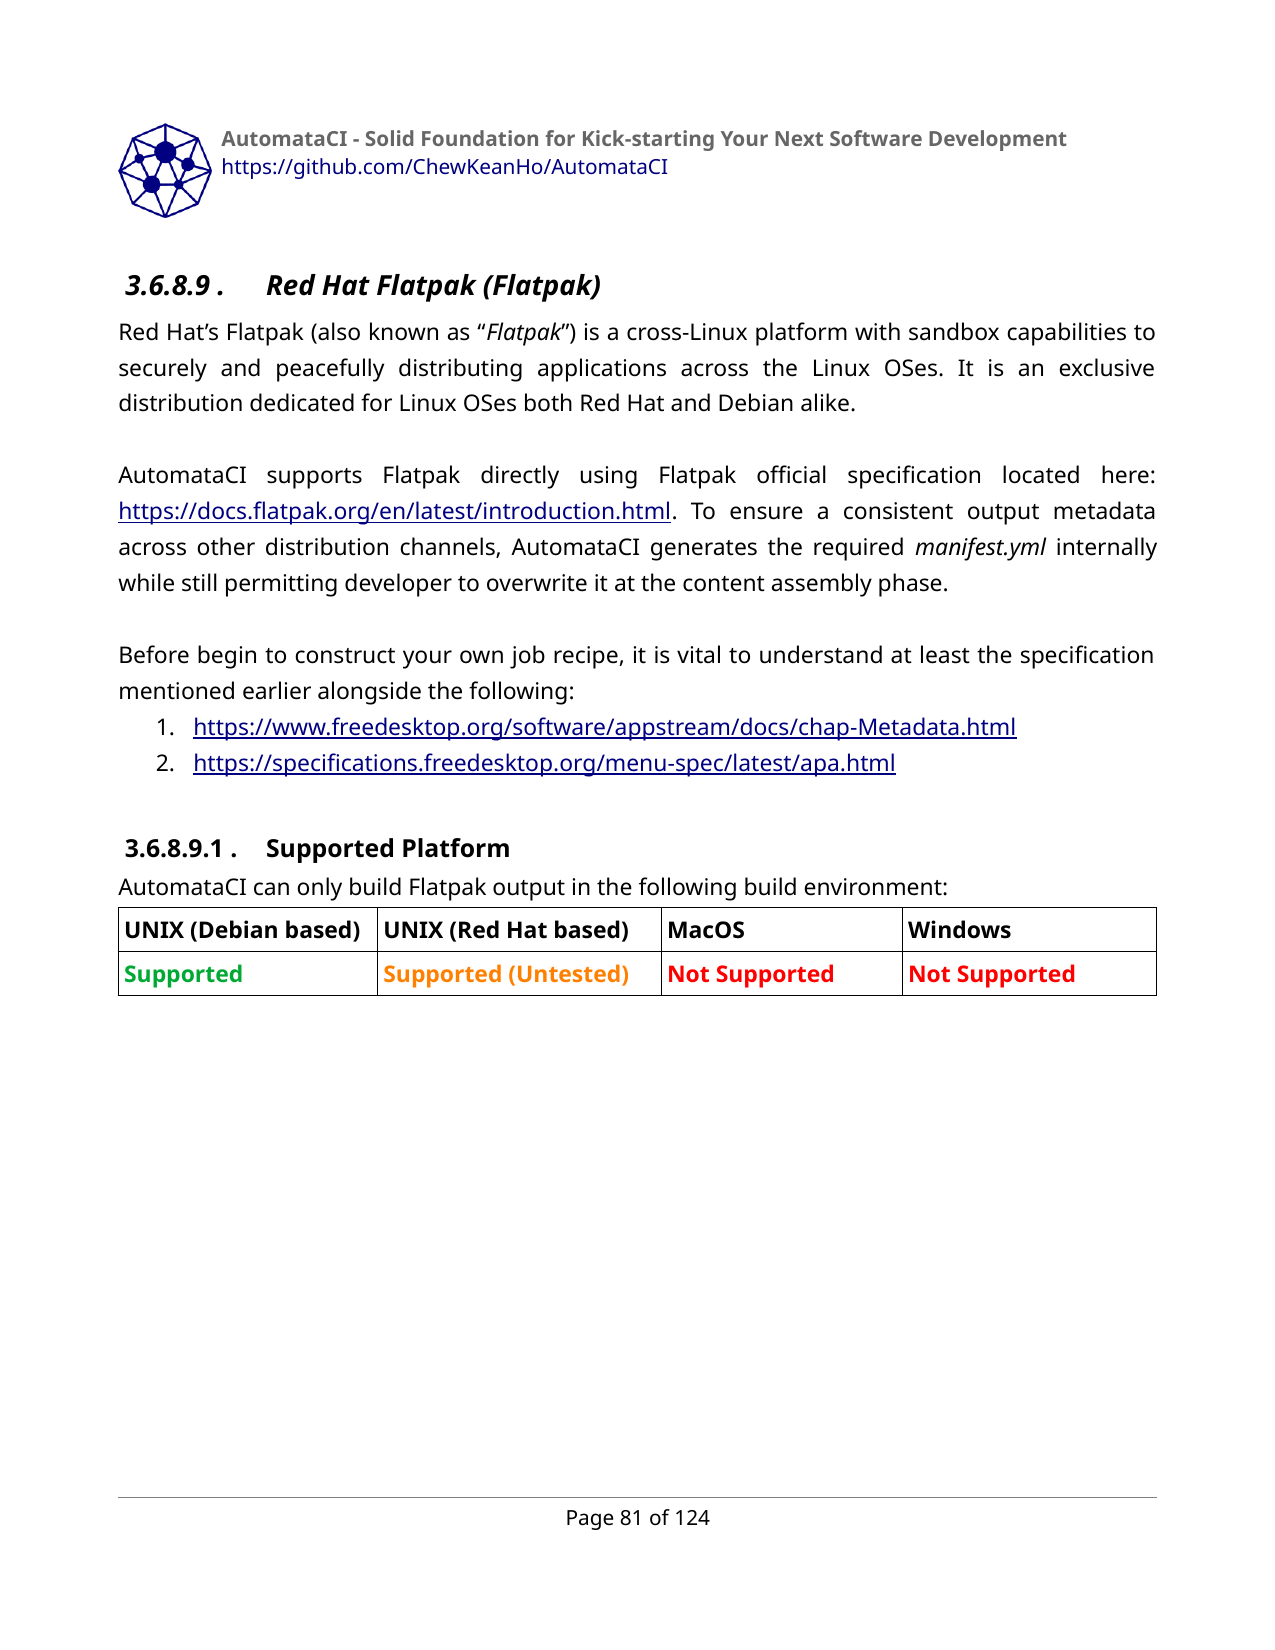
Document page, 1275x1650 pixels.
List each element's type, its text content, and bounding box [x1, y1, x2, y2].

table_header MacOS [662, 908, 902, 951]
subtitle Supported Platform [118, 831, 1157, 865]
list https://specifications.freedesktop.org/menu-spec/latest/apa.html [156, 747, 1157, 778]
table_cell Not Supported [662, 952, 902, 994]
table_cell Not Supported [903, 952, 1156, 994]
table_header UNIX (Red Hat based) [378, 908, 661, 951]
subtitle Red Hat Flatpak (Flatpak) [118, 265, 1157, 303]
text Before begin to construct your own job recipe, it is vital to understand at least the specification mentioned earlier alongside the following: [118, 639, 1157, 706]
text AutomataCI can only build Flatpak output in the following build environment: [118, 871, 1157, 902]
table_cell Supported [119, 952, 377, 994]
table_cell Supported (Untested) [378, 952, 661, 994]
picture [118, 123, 212, 218]
table_header UNIX (Debian based) [119, 908, 377, 951]
text Red Hat’s Flatpak (also known as “Flatpak”) is a cross-Linux platform with sandbox capabilities to securely and peacefully distributing applications across the Linux OSes. It is an exclusive distribution dedicated for Linux OSes both Red Hat and Debian alike. [118, 316, 1157, 419]
table_header Windows [903, 908, 1156, 951]
list https://www.freedesktop.org/software/appstream/docs/chap-Metadata.html [156, 711, 1157, 742]
text AutomataCI supports Flatpak directly using Flatpak official specification located here: https://docs.flatpak.org/en/latest/introduction.html. To ensure a consistent output metadata across other distribution channels, AutomataCI generates the required manifest.yml internally while still permitting developer to overwrite it at the content assembly phase. [118, 459, 1157, 598]
